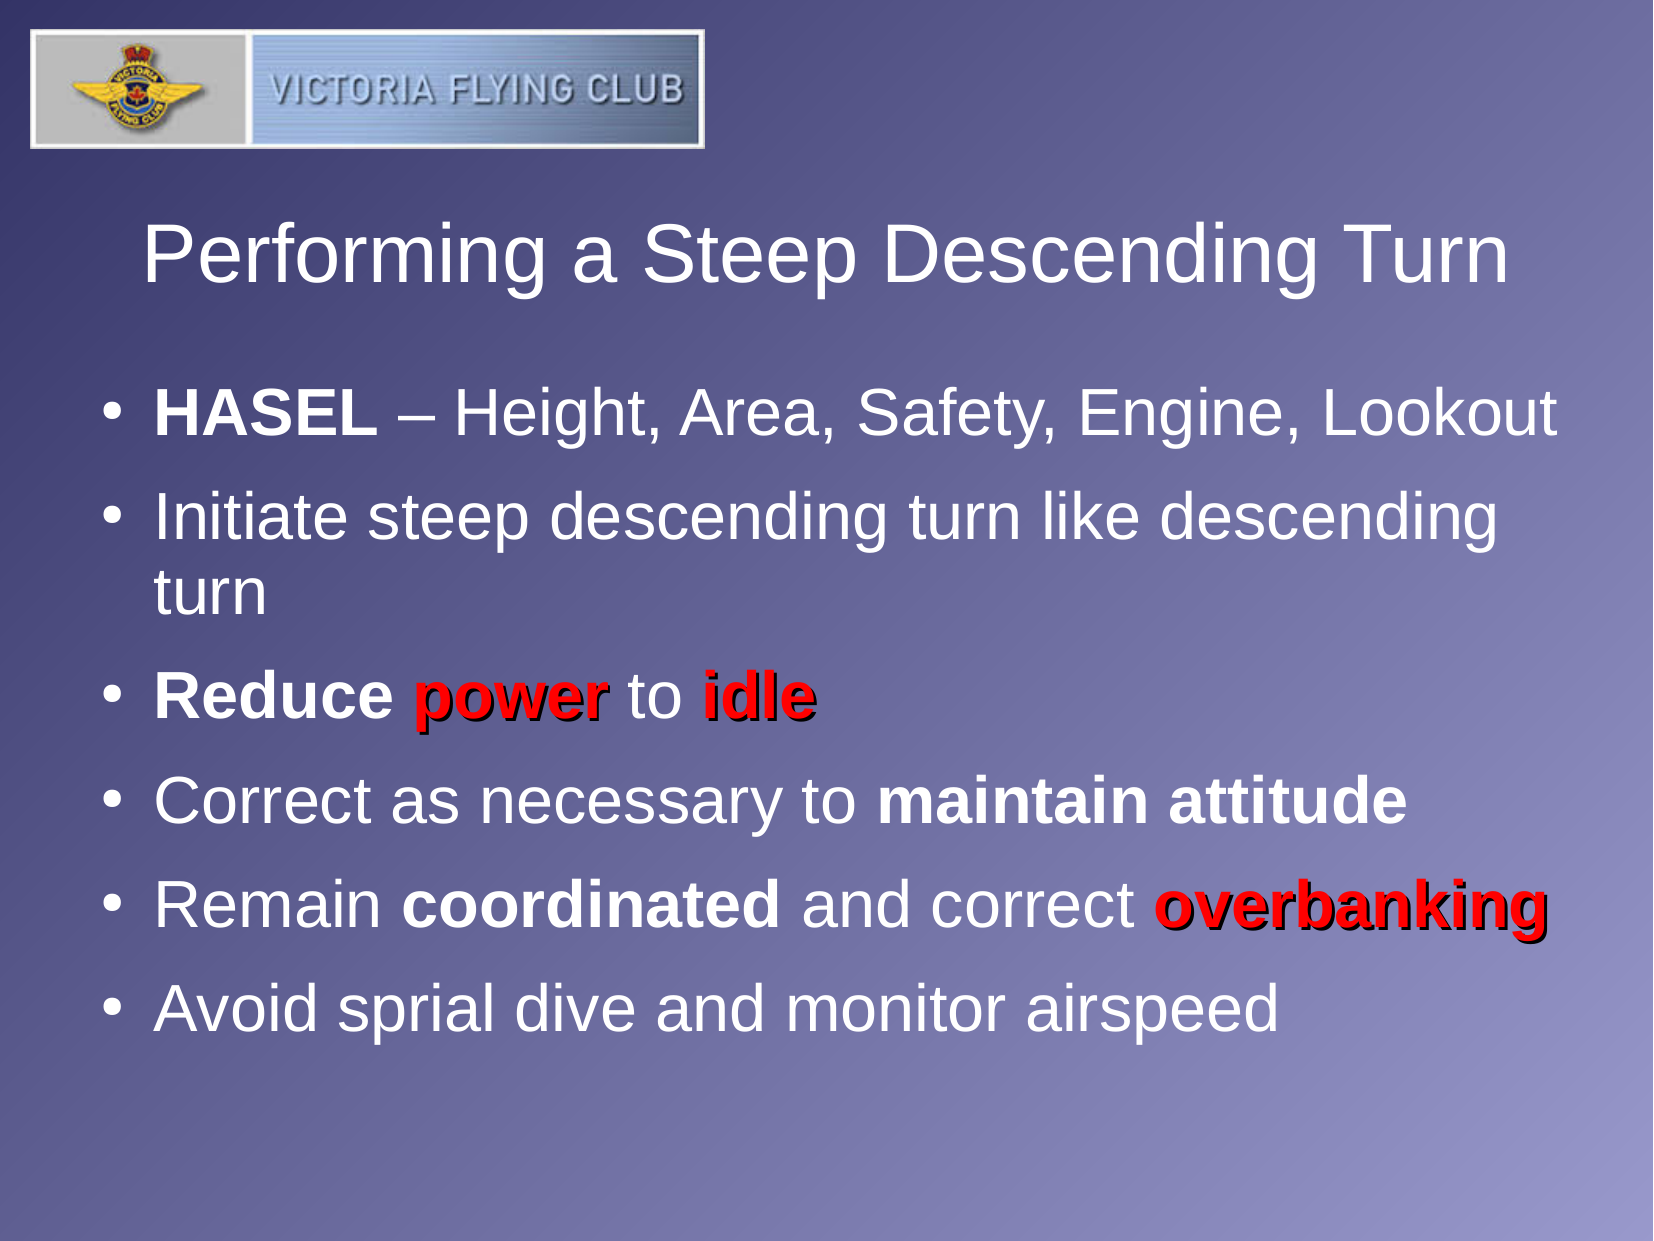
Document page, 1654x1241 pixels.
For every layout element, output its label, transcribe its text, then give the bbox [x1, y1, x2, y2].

title Performing a Steep Descending Turn [82, 150, 1571, 358]
picture [30, 29, 705, 149]
list HASEL – Height, Area, Safety, Engine, Lookout Initiate steep descending turn like descending turn Reduce power to idle Correct as necessary to maintain attitude Remain coordinated and correct overbanking Avoid sprial dive and monitor airspeed [82, 375, 1571, 1095]
